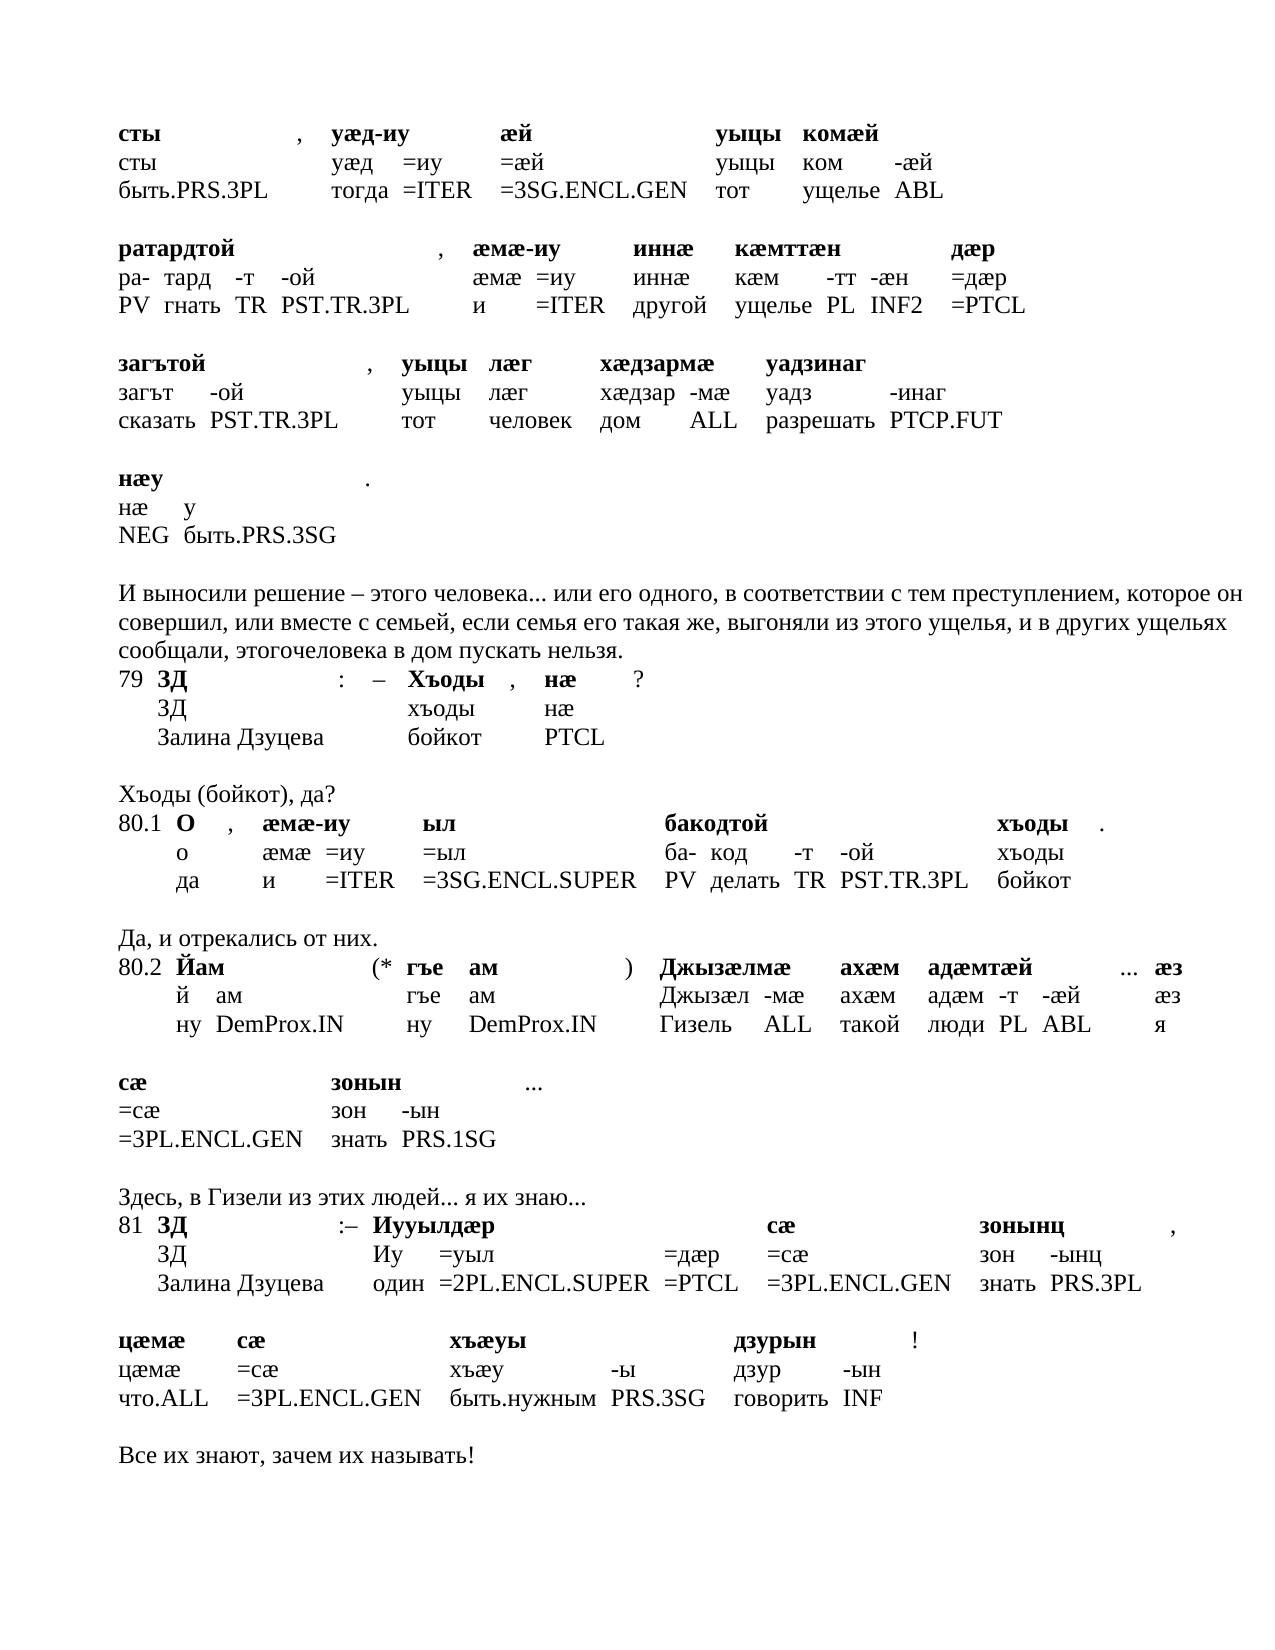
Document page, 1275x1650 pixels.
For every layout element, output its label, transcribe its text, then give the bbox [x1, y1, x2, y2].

text говорить [733, 1383, 829, 1412]
text О [176, 808, 213, 837]
text да [176, 866, 200, 894]
text -т [794, 837, 826, 866]
text NEG [118, 521, 169, 549]
text ахæм [840, 981, 900, 1009]
text ам [468, 952, 611, 981]
text -ой [209, 377, 339, 406]
text -æн [870, 262, 923, 291]
text =2PL.ENCL.SUPER [438, 1268, 650, 1297]
text уæд [331, 147, 389, 176]
text быть.PRS.3SG [183, 521, 337, 549]
text , [367, 348, 388, 377]
text ра- [118, 262, 150, 291]
text И выносили решение – этого человека... или его одного, в соответствии с тем преступлением, которое он совершил, или вместе с семьей, если семья его такая же, выгоняли из этого ущелья, и в других ущельях сообщали, этогочеловека в дом пускать нельзя. [118, 578, 1249, 664]
text =сæ [118, 1096, 303, 1124]
text загът [118, 377, 196, 406]
text уадзинаг [766, 348, 1016, 377]
text хæдзар [600, 377, 676, 406]
text =ITER [536, 291, 605, 319]
text =ITER [402, 176, 472, 204]
text быть.PRS.3PL [118, 176, 269, 204]
text тот [715, 176, 775, 204]
text =3PL.ENCL.GEN [237, 1383, 422, 1412]
text тогда [331, 176, 389, 204]
text . [364, 463, 385, 492]
text =PTCL [951, 291, 1026, 319]
text сæ [237, 1326, 436, 1354]
text (* [372, 952, 393, 981]
text : [338, 664, 359, 693]
text дæр [951, 233, 1040, 262]
text хъоды [997, 837, 1071, 866]
text . [1099, 808, 1120, 837]
text -ы [611, 1354, 706, 1383]
text уадз [766, 377, 876, 406]
text , [509, 664, 530, 693]
text =уыл [438, 1239, 650, 1268]
text комæй [802, 118, 958, 147]
text ... [1119, 952, 1141, 981]
text код [710, 837, 780, 866]
text ) [624, 952, 646, 981]
text ахæм [840, 952, 914, 981]
text ну [176, 1009, 202, 1038]
text кæм [734, 262, 812, 291]
text INF [843, 1383, 883, 1412]
text 80.2 [118, 952, 162, 981]
text ком [802, 147, 880, 176]
text =PTCL [664, 1268, 739, 1297]
text ! [911, 1326, 932, 1354]
text PV [664, 866, 697, 894]
text ратардтой [118, 233, 424, 262]
text люди [928, 1009, 985, 1038]
text =дæр [664, 1239, 739, 1268]
text й [176, 981, 202, 1009]
text зонынц [979, 1211, 1156, 1239]
text ... [524, 1067, 545, 1096]
text =иу [536, 262, 605, 291]
text быть.нужным [449, 1383, 597, 1412]
text æмæ [472, 262, 522, 291]
text зонын [331, 1067, 511, 1096]
text TR [235, 291, 267, 319]
text -мæ [763, 981, 812, 1009]
text о [176, 837, 200, 866]
text гъе [406, 952, 455, 981]
text нæу [118, 463, 351, 492]
text -мæ [689, 377, 738, 406]
text =сæ [237, 1354, 422, 1383]
text один [373, 1268, 425, 1297]
text бойкот [407, 722, 482, 751]
text хъоды [997, 808, 1085, 837]
text , [227, 808, 248, 837]
text уыцы [715, 118, 789, 147]
text ЗД [157, 693, 187, 722]
text ам [468, 981, 597, 1009]
text -т [235, 262, 267, 291]
text æз [1154, 952, 1195, 981]
text , [296, 118, 317, 147]
text хъоды [407, 693, 482, 722]
text кæмттæн [734, 233, 937, 262]
text Залина Дзуцева [157, 722, 324, 751]
text иннæ [633, 233, 721, 262]
text лæг [488, 348, 586, 377]
text -инаг [889, 377, 1003, 406]
text Йам [176, 952, 358, 981]
text Хъоды (бойкот), да? [118, 779, 1249, 808]
text , [438, 233, 459, 262]
text -ын [843, 1354, 883, 1383]
text уыцы [715, 147, 775, 176]
text сæ [767, 1211, 966, 1239]
text у [183, 492, 337, 521]
text -тт [826, 262, 856, 291]
text ABL [1042, 1009, 1092, 1038]
text PL [826, 291, 856, 319]
text знать [979, 1268, 1036, 1297]
text PST.TR.3PL [209, 406, 339, 434]
text разрешать [766, 406, 876, 434]
text -т [999, 981, 1028, 1009]
text ущелье [734, 291, 812, 319]
text Здесь, в Гизели из этих людей... я их знаю... [118, 1182, 1249, 1211]
text Да, и отрекались от них. [118, 923, 1249, 952]
text 81 [118, 1211, 143, 1239]
text PL [999, 1009, 1028, 1038]
text ам [216, 981, 344, 1009]
text – [373, 664, 394, 693]
text 79 [118, 664, 143, 693]
text ыл [422, 808, 651, 837]
text =дæр [951, 262, 1026, 291]
text цæмæ [118, 1354, 209, 1383]
text -ой [840, 837, 969, 866]
text Джызæл [659, 981, 750, 1009]
text сказать [118, 406, 196, 434]
text =æй [500, 147, 688, 176]
text ALL [689, 406, 738, 434]
text такой [840, 1009, 900, 1038]
text ЗД [157, 1239, 187, 1268]
text -ой [281, 262, 410, 291]
text лæг [488, 377, 572, 406]
text тард [164, 262, 221, 291]
text ущелье [802, 176, 880, 204]
text PRS.3SG [611, 1383, 706, 1412]
text =3PL.ENCL.GEN [767, 1268, 952, 1297]
text сты [118, 147, 269, 176]
text PTCP.FUT [889, 406, 1003, 434]
text æмæ-иу [262, 808, 409, 837]
text Джызæлмæ [659, 952, 826, 981]
text Иууылдæр [373, 1211, 753, 1239]
text =сæ [767, 1239, 952, 1268]
text DemProx.IN [468, 1009, 597, 1038]
text =ыл [422, 837, 637, 866]
text делать [710, 866, 780, 894]
text цæмæ [118, 1326, 223, 1354]
text -æй [1042, 981, 1092, 1009]
text =иу [402, 147, 472, 176]
text гнать [164, 291, 221, 319]
text ну [406, 1009, 441, 1038]
text и [472, 291, 522, 319]
text сты [118, 118, 283, 147]
text другой [633, 291, 707, 319]
text уыцы [401, 348, 475, 377]
text Гизель [659, 1009, 750, 1038]
text PST.TR.3PL [840, 866, 969, 894]
text PV [118, 291, 150, 319]
text Иу [373, 1239, 425, 1268]
text =3PL.ENCL.GEN [118, 1124, 303, 1153]
text знать [331, 1124, 388, 1153]
text адæм [928, 981, 985, 1009]
text DemProx.IN [216, 1009, 344, 1038]
text æй [500, 118, 702, 147]
text :– [338, 1211, 359, 1239]
text -ынц [1050, 1239, 1142, 1268]
text загътой [118, 348, 353, 377]
text зон [979, 1239, 1036, 1268]
text ABL [894, 176, 944, 204]
text Залина Дзуцева [157, 1268, 324, 1297]
text , [1170, 1211, 1191, 1239]
text дзур [733, 1354, 829, 1383]
text PTCL [544, 722, 605, 751]
text =3SG.ENCL.GEN [500, 176, 688, 204]
text PST.TR.3PL [281, 291, 410, 319]
text нæ [544, 664, 619, 693]
text что.ALL [118, 1383, 209, 1412]
text ЗД [157, 1211, 324, 1239]
text нæ [544, 693, 605, 722]
text уæд-иу [331, 118, 486, 147]
text нæ [118, 492, 169, 521]
text хъæу [449, 1354, 597, 1383]
text зон [331, 1096, 388, 1124]
text уыцы [401, 377, 461, 406]
text =ITER [325, 866, 395, 894]
text человек [488, 406, 572, 434]
text я [1154, 1009, 1181, 1038]
text дзурын [733, 1326, 897, 1354]
text INF2 [870, 291, 923, 319]
text бакодтой [664, 808, 983, 837]
text иннæ [633, 262, 707, 291]
text ? [633, 664, 654, 693]
text тот [401, 406, 461, 434]
text адæмтæй [928, 952, 1106, 981]
text ба- [664, 837, 697, 866]
text сæ [118, 1067, 317, 1096]
text 80.1 [118, 808, 162, 837]
text ALL [763, 1009, 812, 1038]
text дом [600, 406, 676, 434]
text æз [1154, 981, 1181, 1009]
text и [262, 866, 311, 894]
text PRS.1SG [401, 1124, 497, 1153]
text æмæ [262, 837, 311, 866]
text PRS.3PL [1050, 1268, 1142, 1297]
text -ын [401, 1096, 497, 1124]
text бойкот [997, 866, 1071, 894]
text Все их знают, зачем их называть! [118, 1441, 1249, 1469]
text ЗД [157, 664, 324, 693]
text хъæуы [449, 1326, 720, 1354]
text Хъоды [407, 664, 496, 693]
text TR [794, 866, 826, 894]
text хæдзармæ [600, 348, 752, 377]
text =иу [325, 837, 395, 866]
text æмæ-иу [472, 233, 619, 262]
text -æй [894, 147, 944, 176]
text гъе [406, 981, 441, 1009]
text =3SG.ENCL.SUPER [422, 866, 637, 894]
